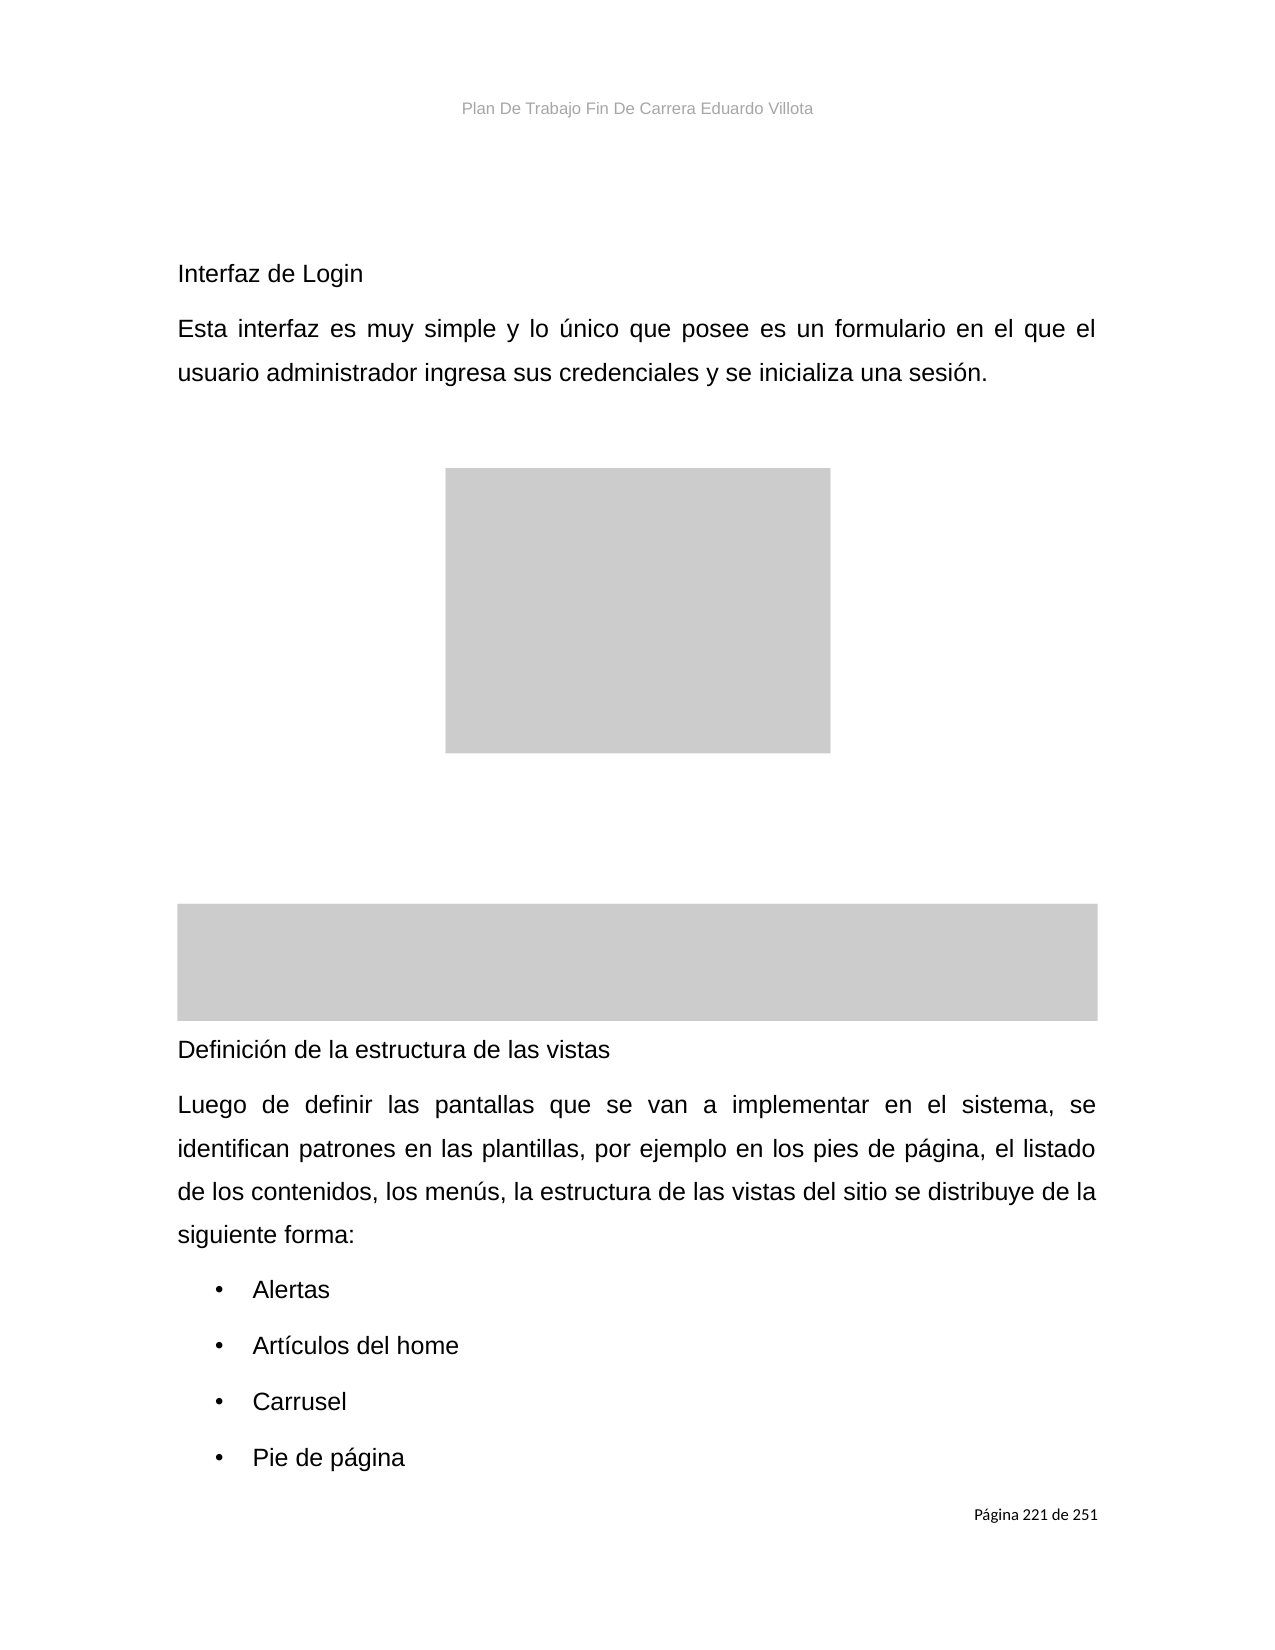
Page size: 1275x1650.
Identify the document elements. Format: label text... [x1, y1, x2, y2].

list Artículos del home [215, 1331, 1098, 1360]
list Alertas [215, 1275, 1098, 1304]
list Pie de página [215, 1443, 1098, 1471]
text Esta interfaz es muy simple y lo único que posee es un formulario en el que el usuario administrador ingresa sus credenciales y se inicializa una sesión. [177, 314, 1098, 386]
text Luego de definir las pantallas que se van a implementar en el sistema, se identifican patrones en las plantillas, por ejemplo en los pies de página, el listado de los contenidos, los menús, la estructura de las vistas del sitio se distribuye de la siguiente forma: [177, 1090, 1098, 1248]
text Definición de la estructura de las vistas [177, 1021, 1098, 1063]
text Interfaz de Login [177, 259, 1098, 288]
list Carrusel [215, 1387, 1098, 1416]
picture [177, 468, 1098, 1021]
